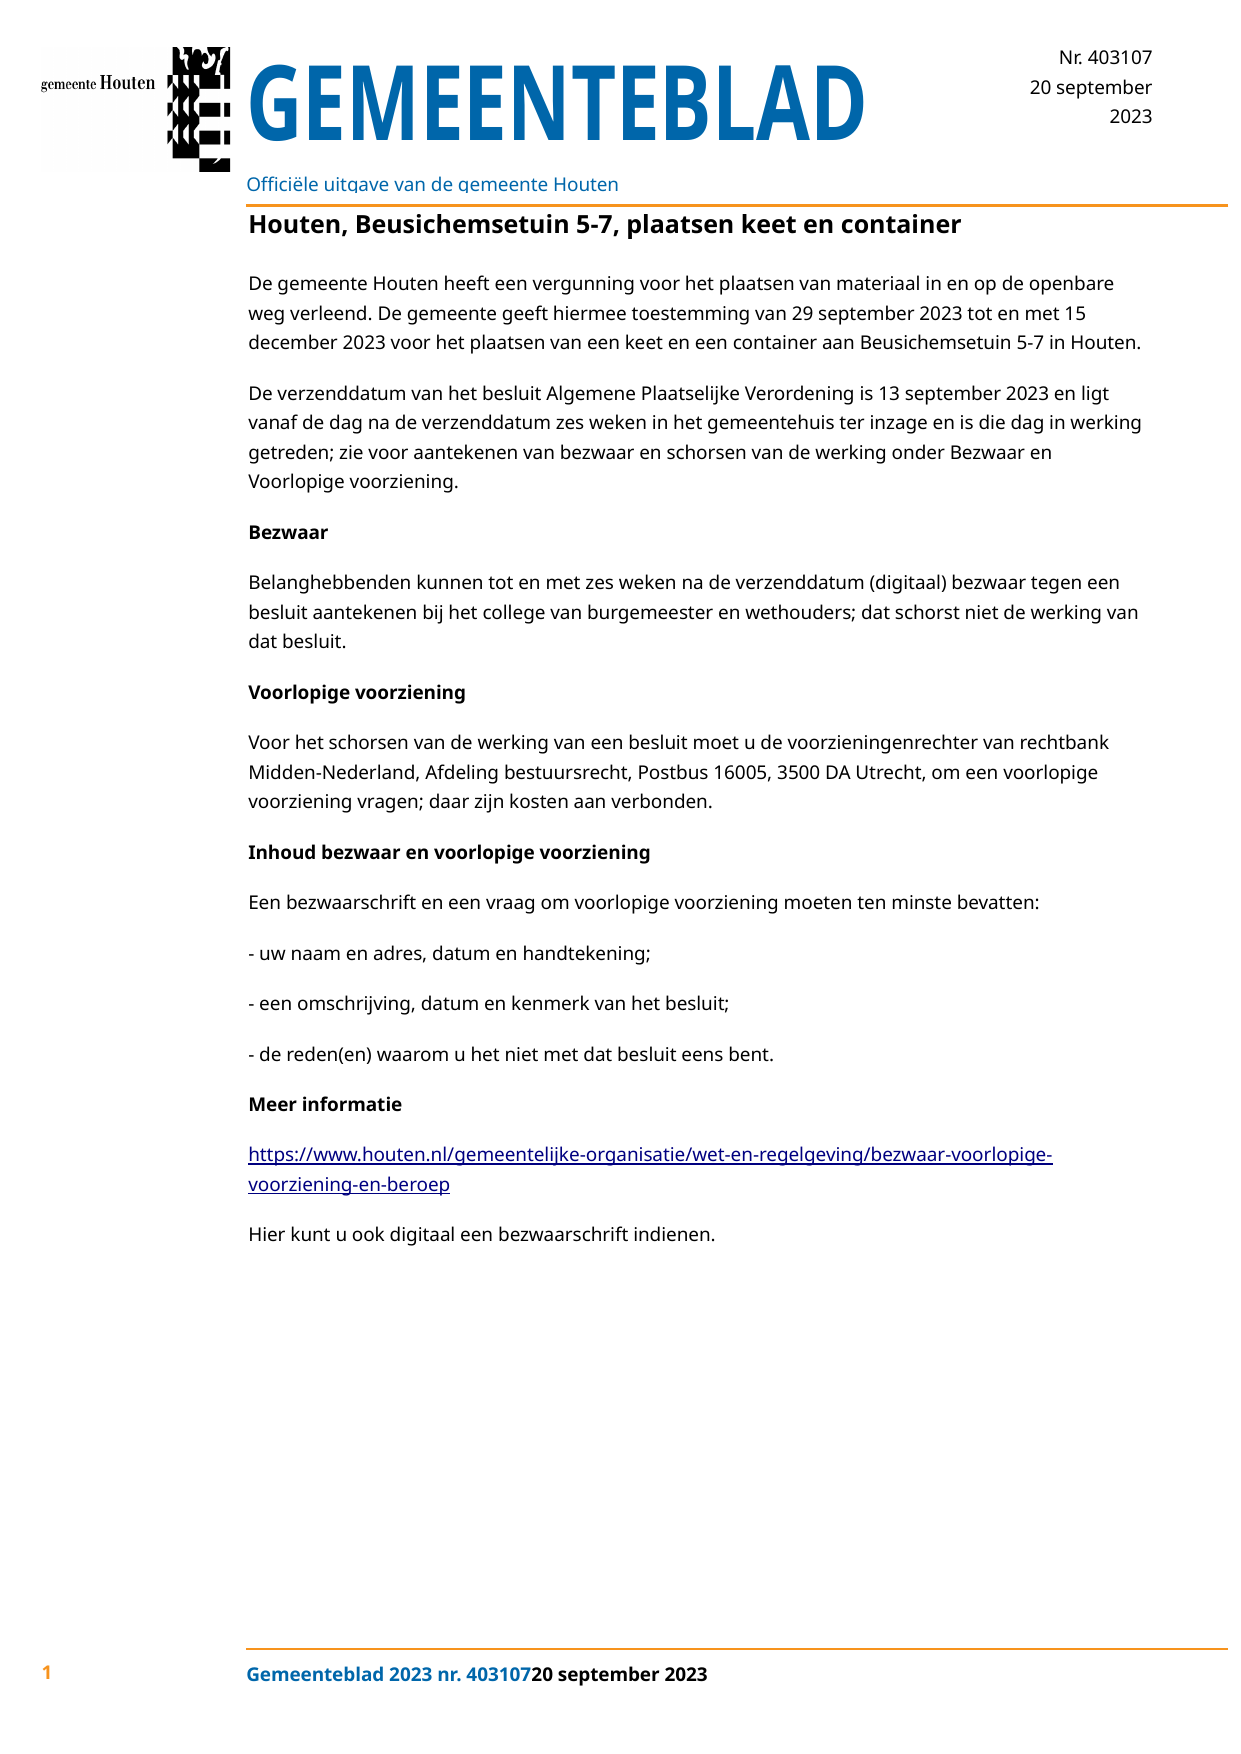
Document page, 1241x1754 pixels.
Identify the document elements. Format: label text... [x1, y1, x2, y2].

text Bezwaar [248, 519, 1152, 545]
text - uw naam en adres, datum en handtekening; [248, 940, 1152, 966]
text Houten, Beusichemsetuin 5-7, plaatsen keet en container [248, 207, 1152, 241]
text De verzenddatum van het besluit Algemene Plaatselijke Verordening is 13 september 2023 en ligt vanaf de dag na de verzenddatum zes weken in het gemeentehuis ter inzage en is die dag in werking getreden; zie voor aantekenen van bezwaar en schorsen van de werking onder Bezwaar en Voorlopige voorziening. [248, 380, 1152, 494]
text Inhoud bezwaar en voorlopige voorziening [248, 839, 1152, 865]
text Meer informatie [248, 1091, 1152, 1117]
text Voorlopige voorziening [248, 679, 1152, 705]
text - de reden(en) waarom u het niet met dat besluit eens bent. [248, 1041, 1152, 1066]
text https://www.houten.nl/gemeentelijke-organisatie/wet-en-regelgeving/bezwaar-voorlopige-voorziening-en-beroep [248, 1142, 1152, 1197]
picture [41, 47, 231, 172]
text Belanghebbenden kunnen tot en met zes weken na de verzenddatum (digitaal) bezwaar tegen een besluit aantekenen bij het college van burgemeester en wethouders; dat schorst niet de werking van dat besluit. [248, 569, 1152, 654]
text Een bezwaarschrift en een vraag om voorlopige voorziening moeten ten minste bevatten: [248, 889, 1152, 915]
text De gemeente Houten heeft een vergunning voor het plaatsen van materiaal in en op de openbare weg verleend. De gemeente geeft hiermee toestemming van 29 september 2023 tot en met 15 december 2023 voor het plaatsen van een keet en een container aan Beusichemsetuin 5-7 in Houten. [248, 270, 1152, 355]
text Voor het schorsen van de werking van een besluit moet u de voorzieningenrechter van rechtbank Midden-Nederland, Afdeling bestuursrecht, Postbus 16005, 3500 DA Utrecht, om een voorlopige voorziening vragen; daar zijn kosten aan verbonden. [248, 729, 1152, 814]
text - een omschrijving, datum en kenmerk van het besluit; [248, 990, 1152, 1016]
text Hier kunt u ook digitaal een bezwaarschrift indienen. [248, 1222, 1152, 1247]
